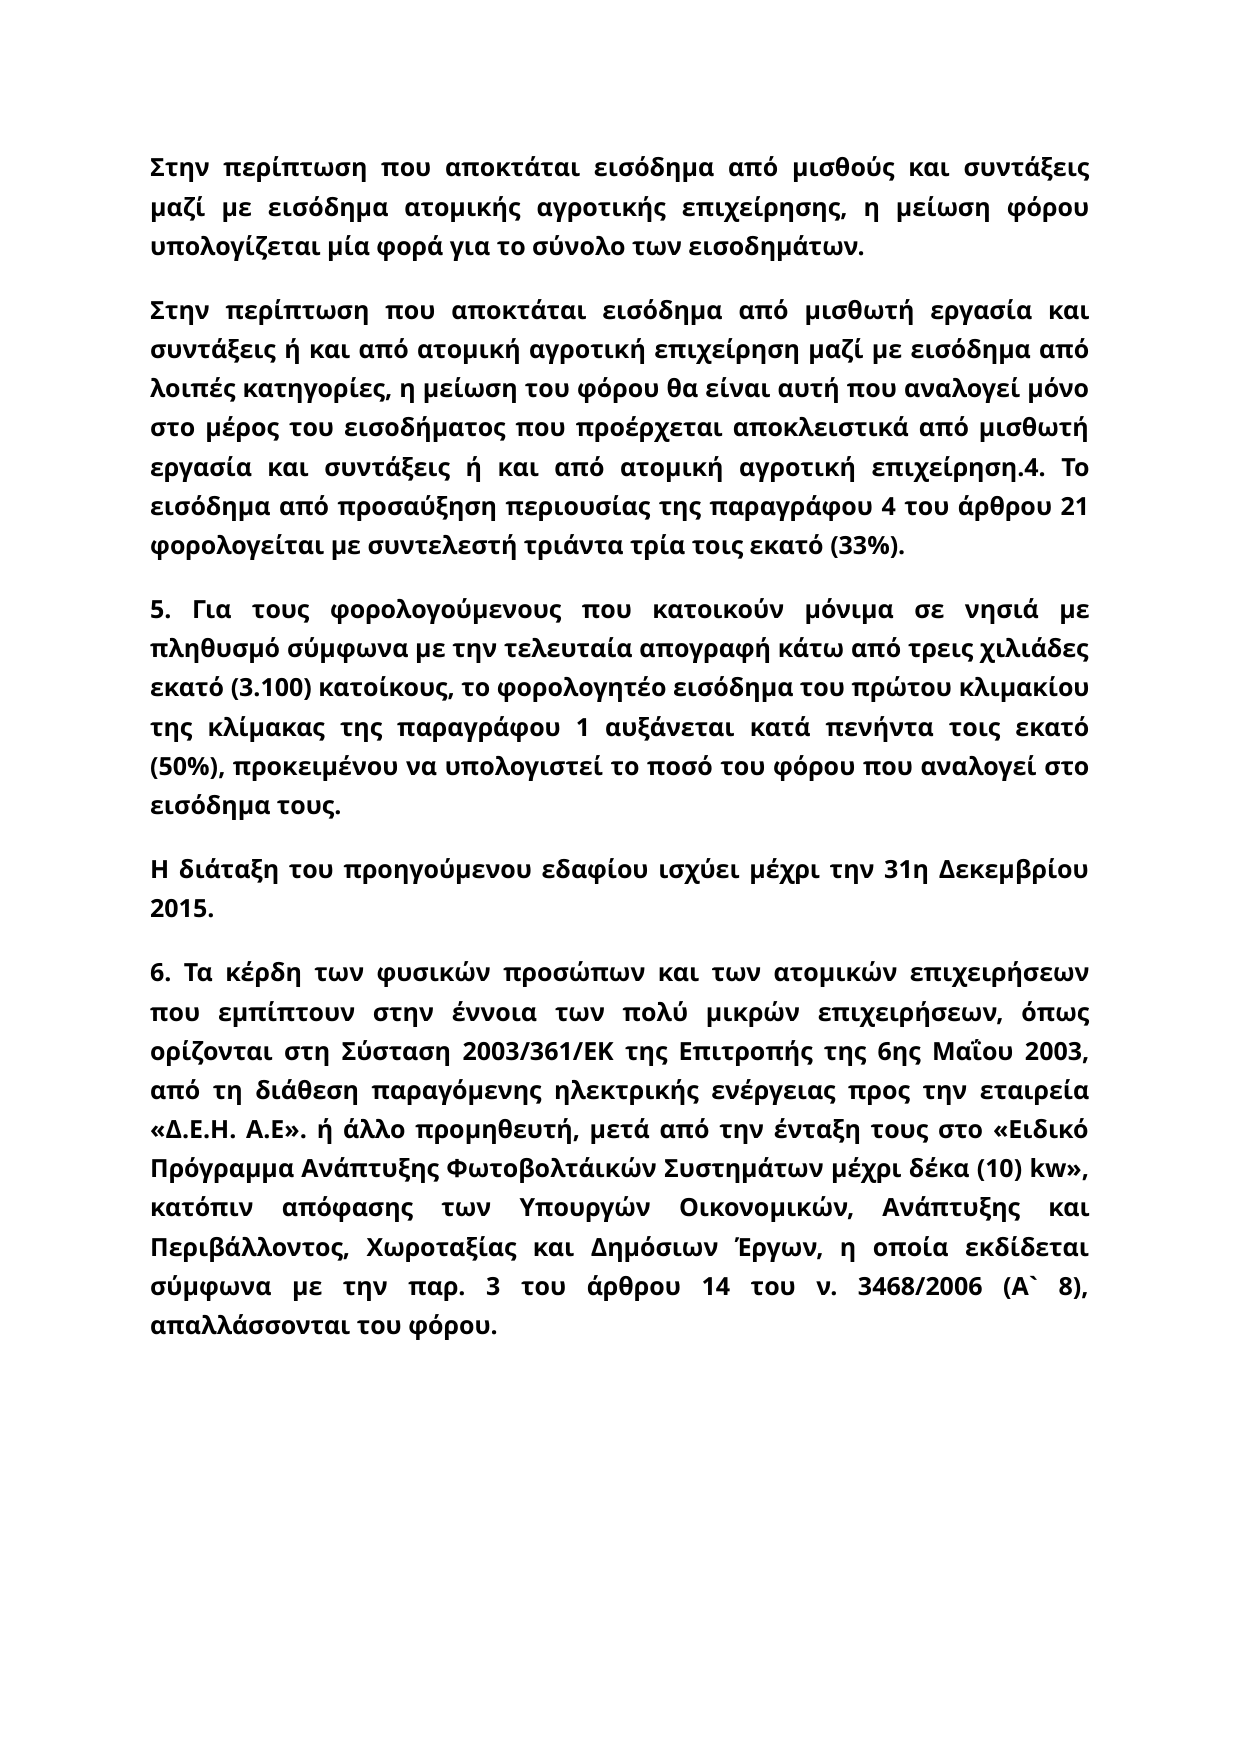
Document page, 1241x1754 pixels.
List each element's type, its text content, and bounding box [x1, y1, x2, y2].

text 6. Τα κέρδη των φυσικών προσώπων και των ατομικών επιχειρήσεων που εμπίπτουν στην έννοια των πολύ μικρών επιχειρήσεων, όπως ορίζονται στη Σύσταση 2003/361/ΕΚ της Επιτροπής της 6ης Μαΐου 2003, από τη διάθεση παραγόμενης ηλεκτρικής ενέργειας προς την εταιρεία «Δ.Ε.Η. Α.Ε». ή άλλο προμηθευτή, μετά από την ένταξη τους στο «Ειδικό Πρόγραμμα Ανάπτυξης Φωτοβολτάικών Συστημάτων μέχρι δέκα (10) kw», κατόπιν απόφασης των Υπουργών Οικονομικών, Ανάπτυξης και Περιβάλλοντος, Χωροταξίας και Δημόσιων Έργων, η οποία εκδίδεται σύμφωνα με την παρ. 3 του άρθρου 14 του ν. 3468/2006 (Α` 8), απαλλάσσονται του φόρου. [150, 955, 1090, 1342]
text Στην περίπτωση που αποκτάται εισόδημα από μισθούς και συντάξεις μαζί με εισόδημα ατομικής αγροτικής επιχείρησης, η μείωση φόρου υπολογίζεται μία φορά για το σύνολο των εισοδημάτων. [150, 150, 1090, 262]
text Στην περίπτωση που αποκτάται εισόδημα από μισθωτή εργασία και συντάξεις ή και από ατομική αγροτική επιχείρηση μαζί με εισόδημα από λοιπές κατηγορίες, η μείωση του φόρου θα είναι αυτή που αναλογεί μόνο στο μέρος του εισοδήματος που προέρχεται αποκλειστικά από μισθωτή εργασία και συντάξεις ή και από ατομική αγροτική επιχείρηση.4. Το εισόδημα από προσαύξηση περιουσίας της παραγράφου 4 του άρθρου 21 φορολογείται με συντελεστή τριάντα τρία τοις εκατό (33%). [150, 292, 1090, 562]
text Η διάταξη του προηγούμενου εδαφίου ισχύει μέχρι την 31η Δεκεμβρίου 2015. [150, 852, 1090, 925]
text 5. Για τους φορολογούμενους που κατοικούν μόνιμα σε νησιά με πληθυσμό σύμφωνα με την τελευταία απογραφή κάτω από τρεις χιλιάδες εκατό (3.100) κατοίκους, το φορολογητέο εισόδημα του πρώτου κλιμακίου της κλίμακας της παραγράφου 1 αυξάνεται κατά πενήντα τοις εκατό (50%), προκειμένου να υπολογιστεί το ποσό του φόρου που αναλογεί στο εισόδημα τους. [150, 592, 1090, 822]
